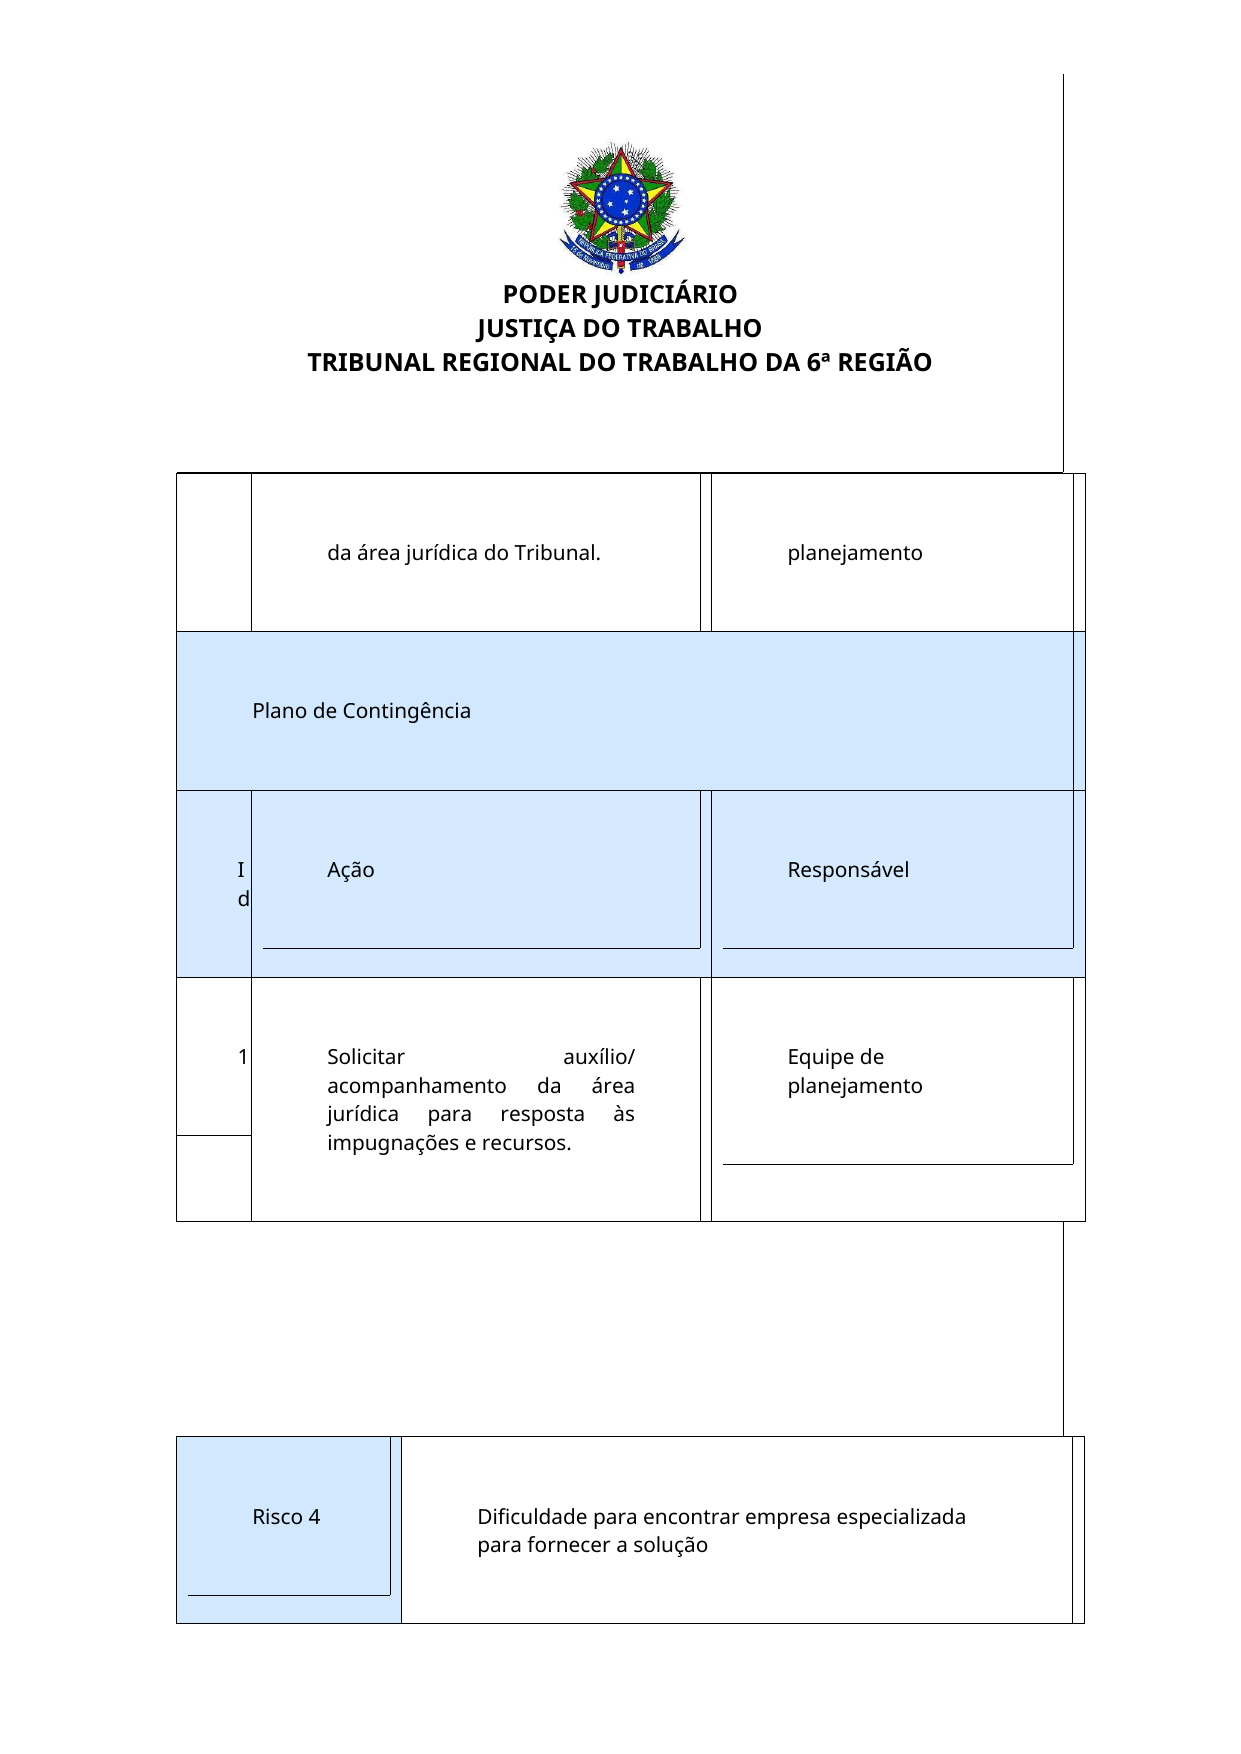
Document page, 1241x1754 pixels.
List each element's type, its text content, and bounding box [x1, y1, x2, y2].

table_header Risco 4 [177, 1437, 401, 1623]
table_cell planejamento [712, 474, 1073, 631]
table_cell [1074, 632, 1085, 790]
table_header [1073, 1437, 1084, 1623]
table_cell da área jurídica do Tribunal. [252, 474, 700, 631]
table_cell 1 [177, 978, 251, 1135]
table_cell Responsável [712, 791, 1085, 977]
table_header Dificuldade para encontrar empresa especializada para fornecer a solução [402, 1437, 1072, 1623]
table_cell Plano de Contingência [177, 632, 1073, 790]
table_cell [701, 474, 711, 631]
table_cell Id [177, 791, 251, 977]
table_cell Equipe de planejamento [712, 978, 1085, 1221]
table_cell Solicitar auxílio/ acompanhamento da área jurídica para resposta às impugnações e recursos. [252, 978, 700, 1221]
table_cell Ação [252, 791, 711, 977]
table_cell [701, 978, 711, 1221]
table_cell [177, 1136, 251, 1221]
table_cell [1074, 474, 1085, 631]
table_cell [177, 474, 251, 631]
